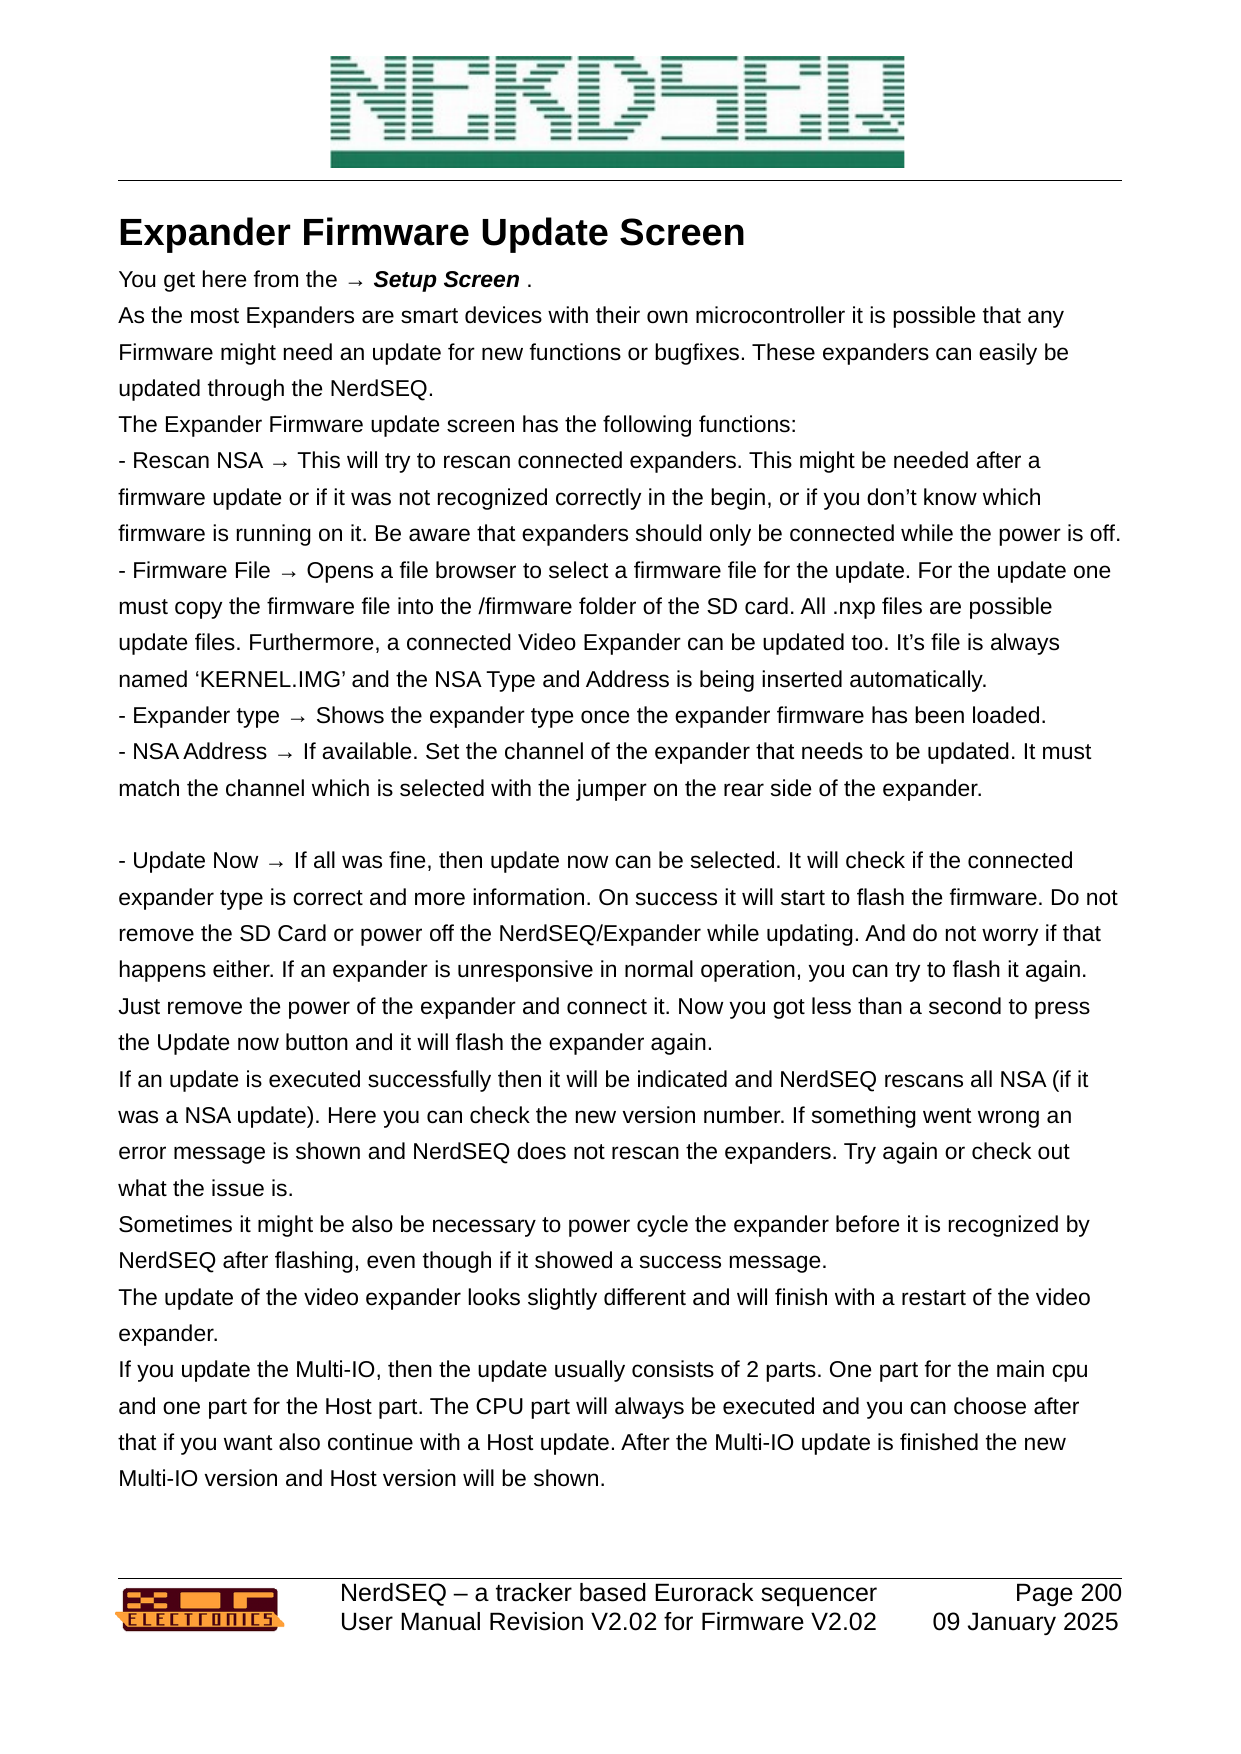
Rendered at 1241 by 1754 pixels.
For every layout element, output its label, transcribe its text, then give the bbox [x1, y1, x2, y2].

text - Rescan NSA → This will try to rescan connected expanders. This might be needed after a firmware update or if it was not recognized correctly in the begin, or if you don’t know which firmware is running on it. Be aware that expanders should only be connected while the power is off. [118, 447, 1122, 547]
picture [330, 56, 905, 168]
subtitle Expander Firmware Update Screen [118, 209, 1122, 253]
text If you update the Multi-IO, then the update usually consists of 2 parts. One part for the main cpu and one part for the Host part. The CPU part will always be executed and you can choose after that if you want also continue with a Host update. After the Multi-IO update is finished the new Multi-IO version and Host version will be shown. [118, 1356, 1122, 1492]
text You get here from the → Setup Screen . [118, 266, 1122, 292]
text - Expander type → Shows the expander type once the expander firmware has been loaded. [118, 702, 1122, 728]
text - NSA Address → If available. Set the channel of the expander that needs to be updated. It must match the channel which is selected with the jumper on the rear side of the expander. [118, 738, 1122, 801]
text - Firmware File → Opens a file browser to select a firmware file for the update. For the update one must copy the firmware file into the /firmware folder of the SD card. All .nxp files are possible update files. Furthermore, a connected Video Expander can be updated too. It’s file is always named ‘KERNEL.IMG’ and the NSA Type and Address is being inserted automatically. [118, 557, 1122, 692]
text If an update is executed successfully then it will be indicated and NerdSEQ rescans all NSA (if it was a NSA update). Here you can check the new version number. If something went wrong an error message is shown and NerdSEQ does not rescan the expanders. Try again or check out what the issue is. Sometimes it might be also be necessary to power cycle the expander before it is recognized by NerdSEQ after flashing, even though if it showed a success message. [118, 1066, 1122, 1274]
text As the most Expanders are smart devices with their own microcontroller it is possible that any Firmware might need an update for new functions or bugfixes. These expanders can easily be updated through the NerdSEQ. [118, 302, 1122, 401]
picture [115, 1584, 285, 1634]
text The Expander Firmware update screen has the following functions: [118, 411, 1122, 437]
text The update of the video expander looks slightly different and will finish with a restart of the video expander. [118, 1284, 1122, 1346]
text - Update Now → If all was fine, then update now can be selected. It will check if the connected expander type is correct and more information. On success it will start to flash the firmware. Do not remove the SD Card or power off the NerdSEQ/Expander while updating. And do not worry if that happens either. If an expander is unresponsive in normal operation, you can try to flash it again. Just remove the power of the expander and connect it. Now you got less than a second to press the Update now button and it will flash the expander again. [118, 847, 1122, 1056]
